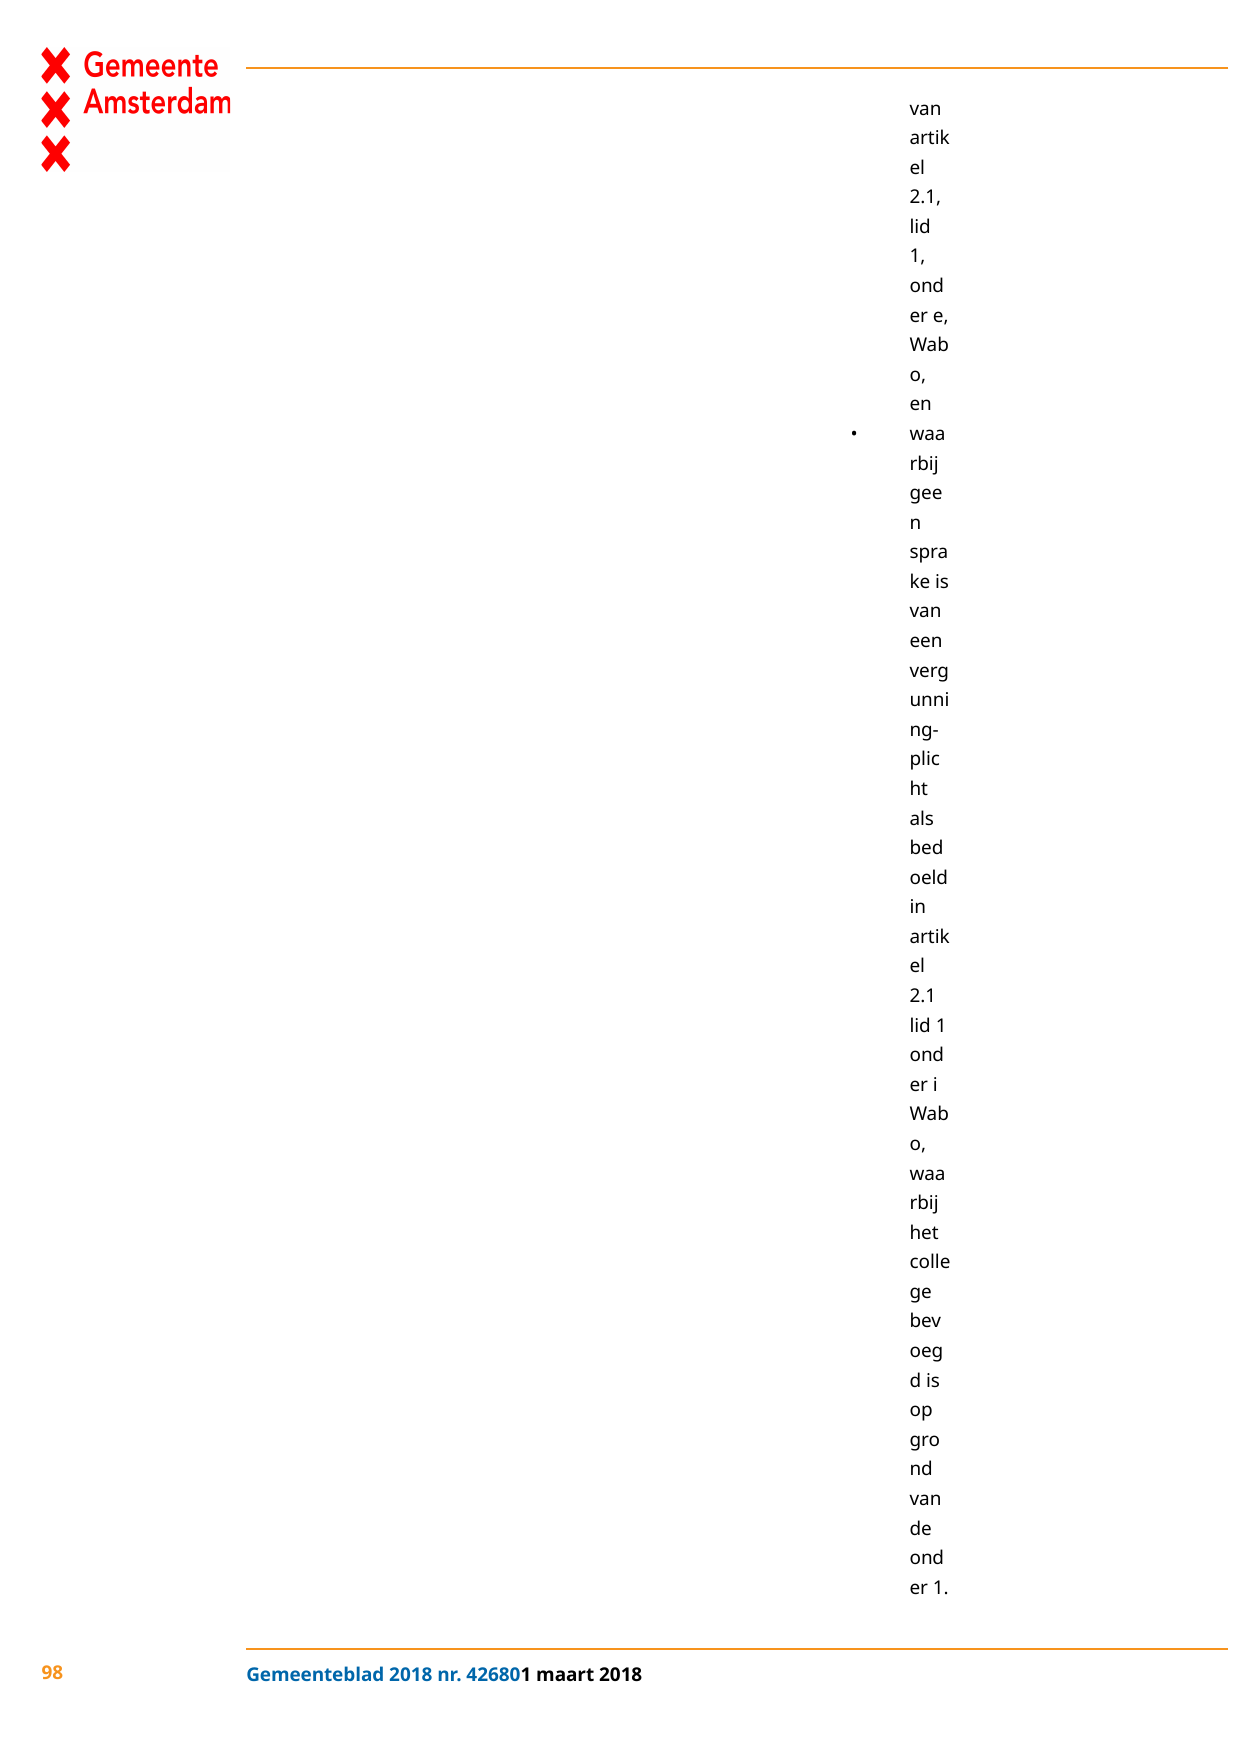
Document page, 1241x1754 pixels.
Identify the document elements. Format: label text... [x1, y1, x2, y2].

table_cell [650, 95, 750, 1600]
table_cell [348, 95, 449, 1600]
table_cell [248, 95, 348, 1600]
table_cell [750, 95, 850, 1600]
table_cell [951, 95, 1051, 1600]
table_cell van artikel 2.1, lid 1, onder e, Wabo, en waarbij geen sprake is van een vergunning-plicht als bedoeld in artikel 2.1 lid 1 onder i Wabo, waarbij het college bevoegd is op grond van de onder 1. [850, 95, 951, 1600]
table_cell [449, 95, 549, 1600]
picture [41, 47, 231, 172]
table_cell [549, 95, 649, 1600]
